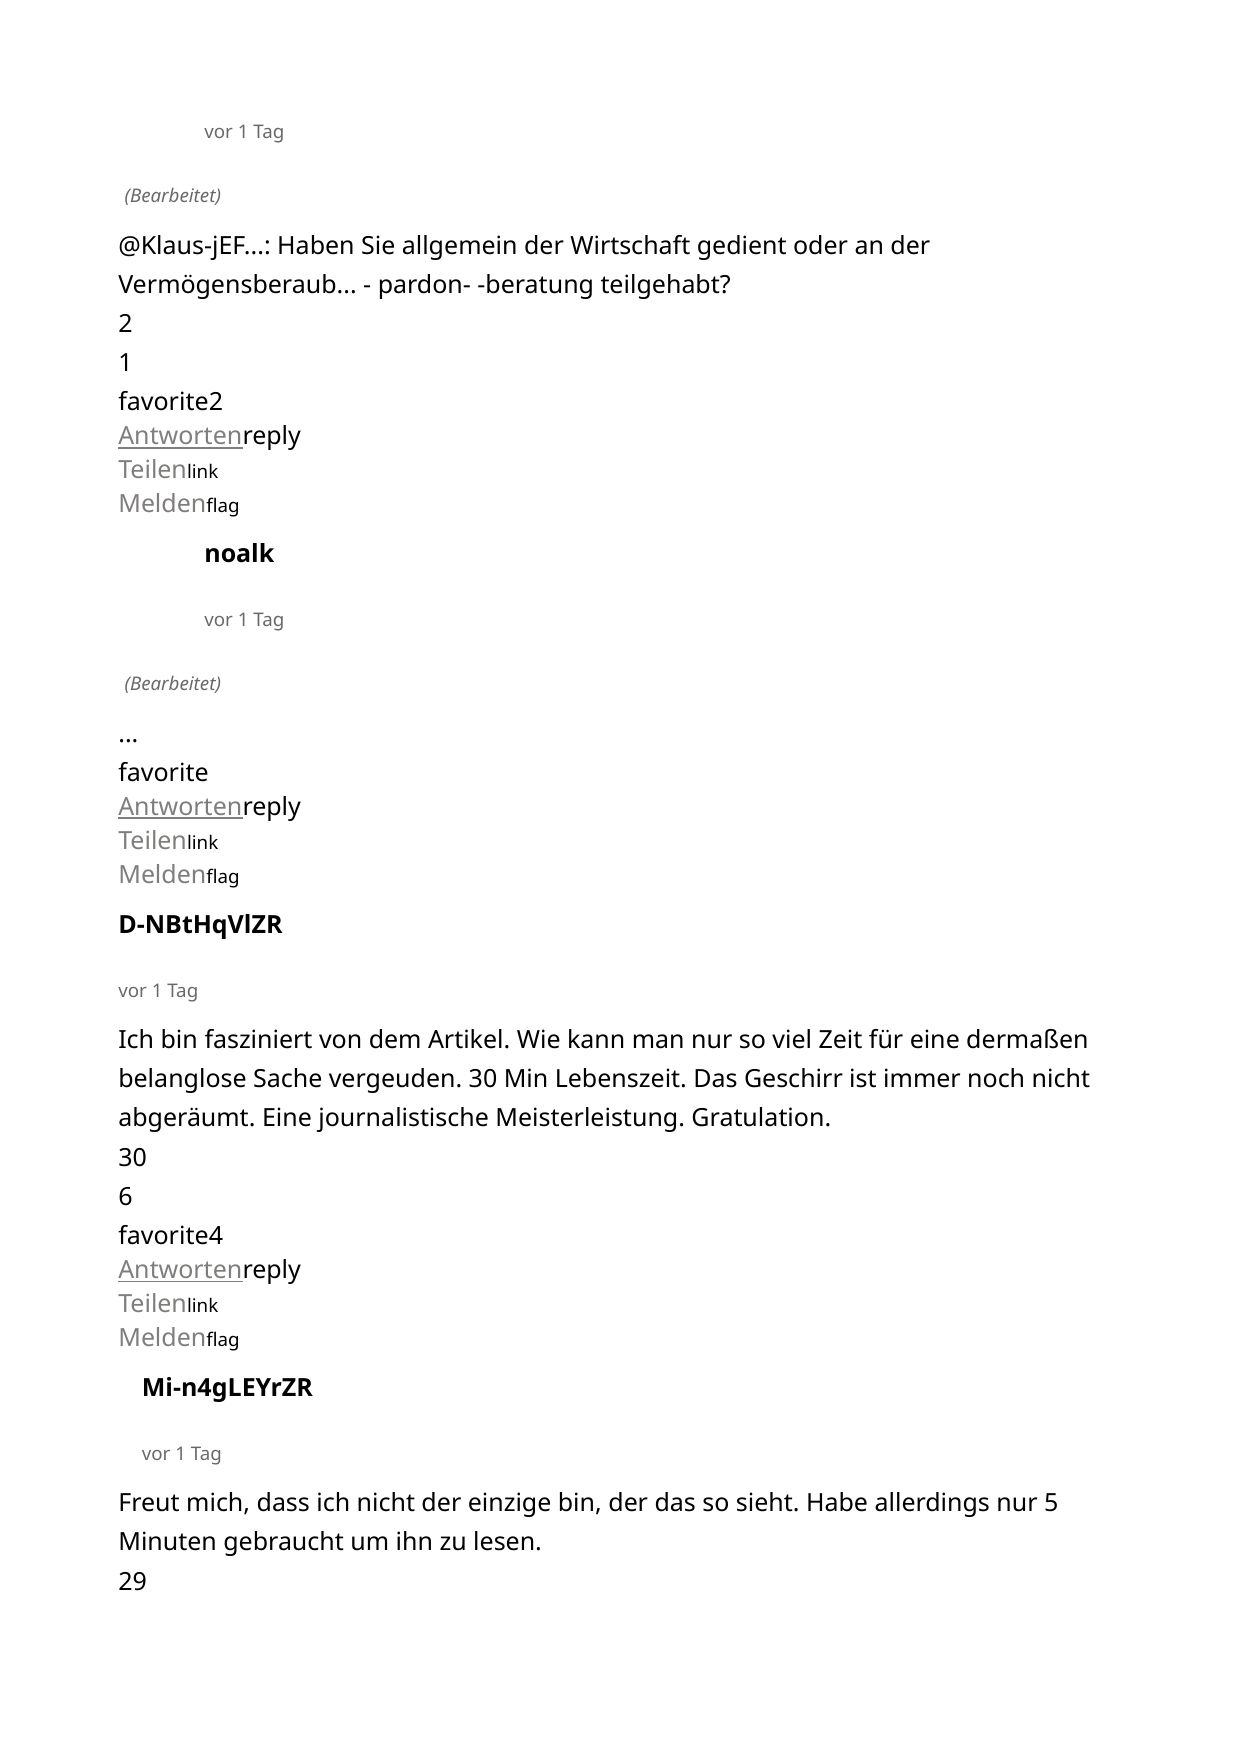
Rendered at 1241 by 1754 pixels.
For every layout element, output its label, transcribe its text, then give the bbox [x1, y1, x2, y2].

text 2 [118, 306, 1122, 340]
text vor 1 Tag [204, 118, 1117, 144]
text vor 1 Tag [118, 977, 1117, 1002]
text D-NBtHqVlZR [118, 906, 1114, 941]
text Mi-n4gLEYrZR [142, 1369, 1114, 1403]
text (Bearbeitet) [118, 179, 1122, 207]
text (Bearbeitet) [118, 667, 1122, 696]
text Antwortenreply [118, 789, 1122, 823]
text Ich bin fasziniert von dem Artikel. Wie kann man nur so viel Zeit für eine dermaßen belanglose Sache vergeuden. 30 Min Lebenszeit. Das Geschirr ist immer noch nicht abgeräumt. Eine journalistische Meisterleistung. Gratulation. [118, 1022, 1122, 1134]
text Meldenflag [118, 857, 1122, 891]
text Teilenlink [118, 452, 1122, 486]
text favorite2 [118, 384, 1122, 418]
text Meldenflag [118, 486, 1122, 520]
text favorite [118, 754, 1122, 789]
text Teilenlink [118, 823, 1122, 857]
text 1 [118, 345, 1122, 379]
text 30 [118, 1139, 1122, 1173]
text Antwortenreply [118, 1252, 1122, 1286]
text Freut mich, dass ich nicht der einzige bin, der das so sieht. Habe allerdings nur 5 Minuten gebraucht um ihn zu lesen. [118, 1485, 1122, 1558]
text vor 1 Tag [204, 606, 1117, 632]
text ... [118, 715, 1122, 749]
text @Klaus-jEF...: Haben Sie allgemein der Wirtschaft gedient oder an der Vermögensberaub... - pardon- -beratung teilgehabt? [118, 227, 1122, 301]
text Antwortenreply [118, 418, 1122, 452]
text noalk [204, 536, 1114, 570]
text vor 1 Tag [142, 1440, 1117, 1465]
text Meldenflag [118, 1320, 1122, 1354]
text favorite4 [118, 1218, 1122, 1252]
text Teilenlink [118, 1286, 1122, 1320]
text 6 [118, 1178, 1122, 1212]
text 29 [118, 1563, 1122, 1597]
